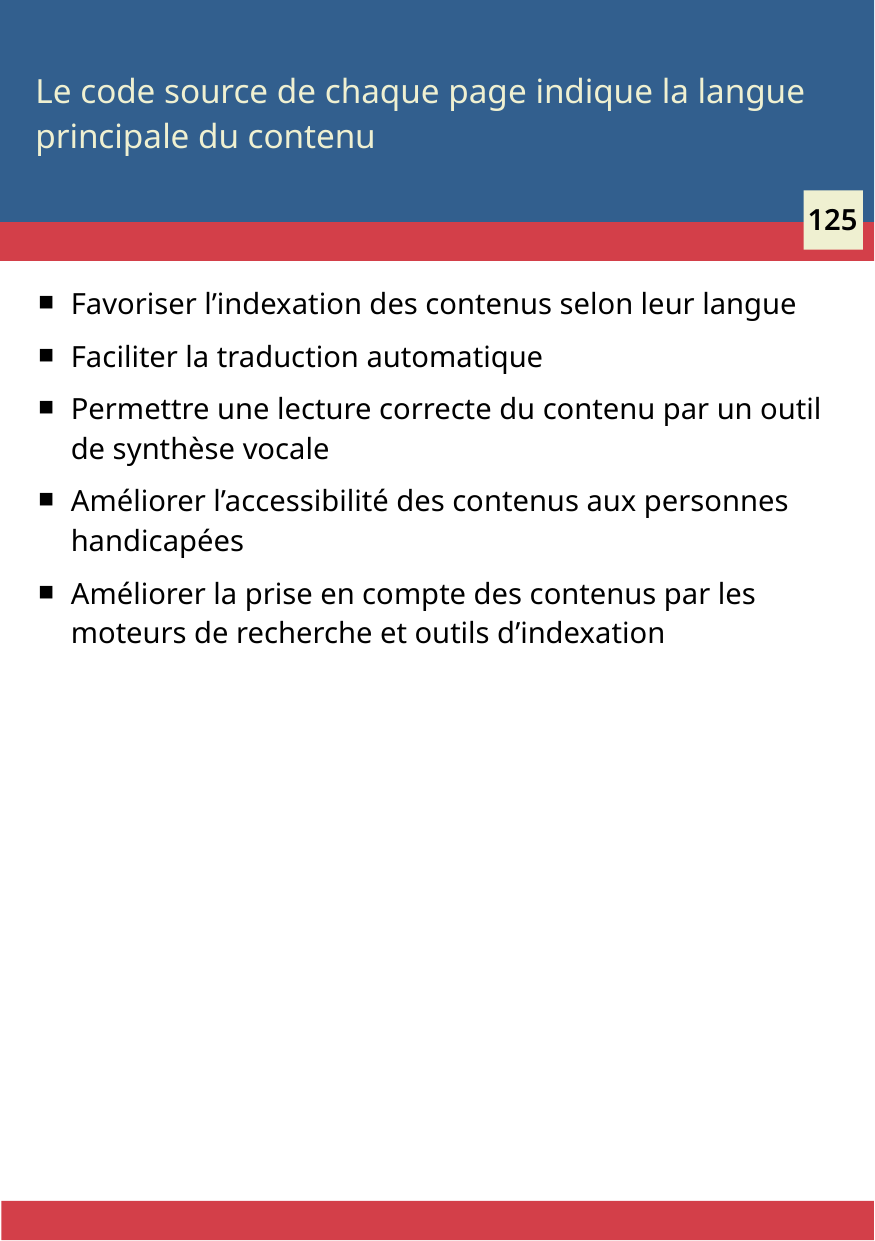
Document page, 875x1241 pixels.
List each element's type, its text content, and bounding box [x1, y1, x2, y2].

text_box 125 [803, 188, 863, 249]
title Le code source de chaque page indique la langue principale du contenu [35, 13, 839, 213]
list Favoriser l’indexation des contenus selon leur langue Faciliter la traduction automatique Permettre une lecture correcte du contenu par un outil de synthèse vocale Améliorer l’accessibilité des contenus aux personnes handicapées Améliorer la prise en compte des contenus par les moteurs de recherche et outils d’indexation [23, 283, 839, 1111]
